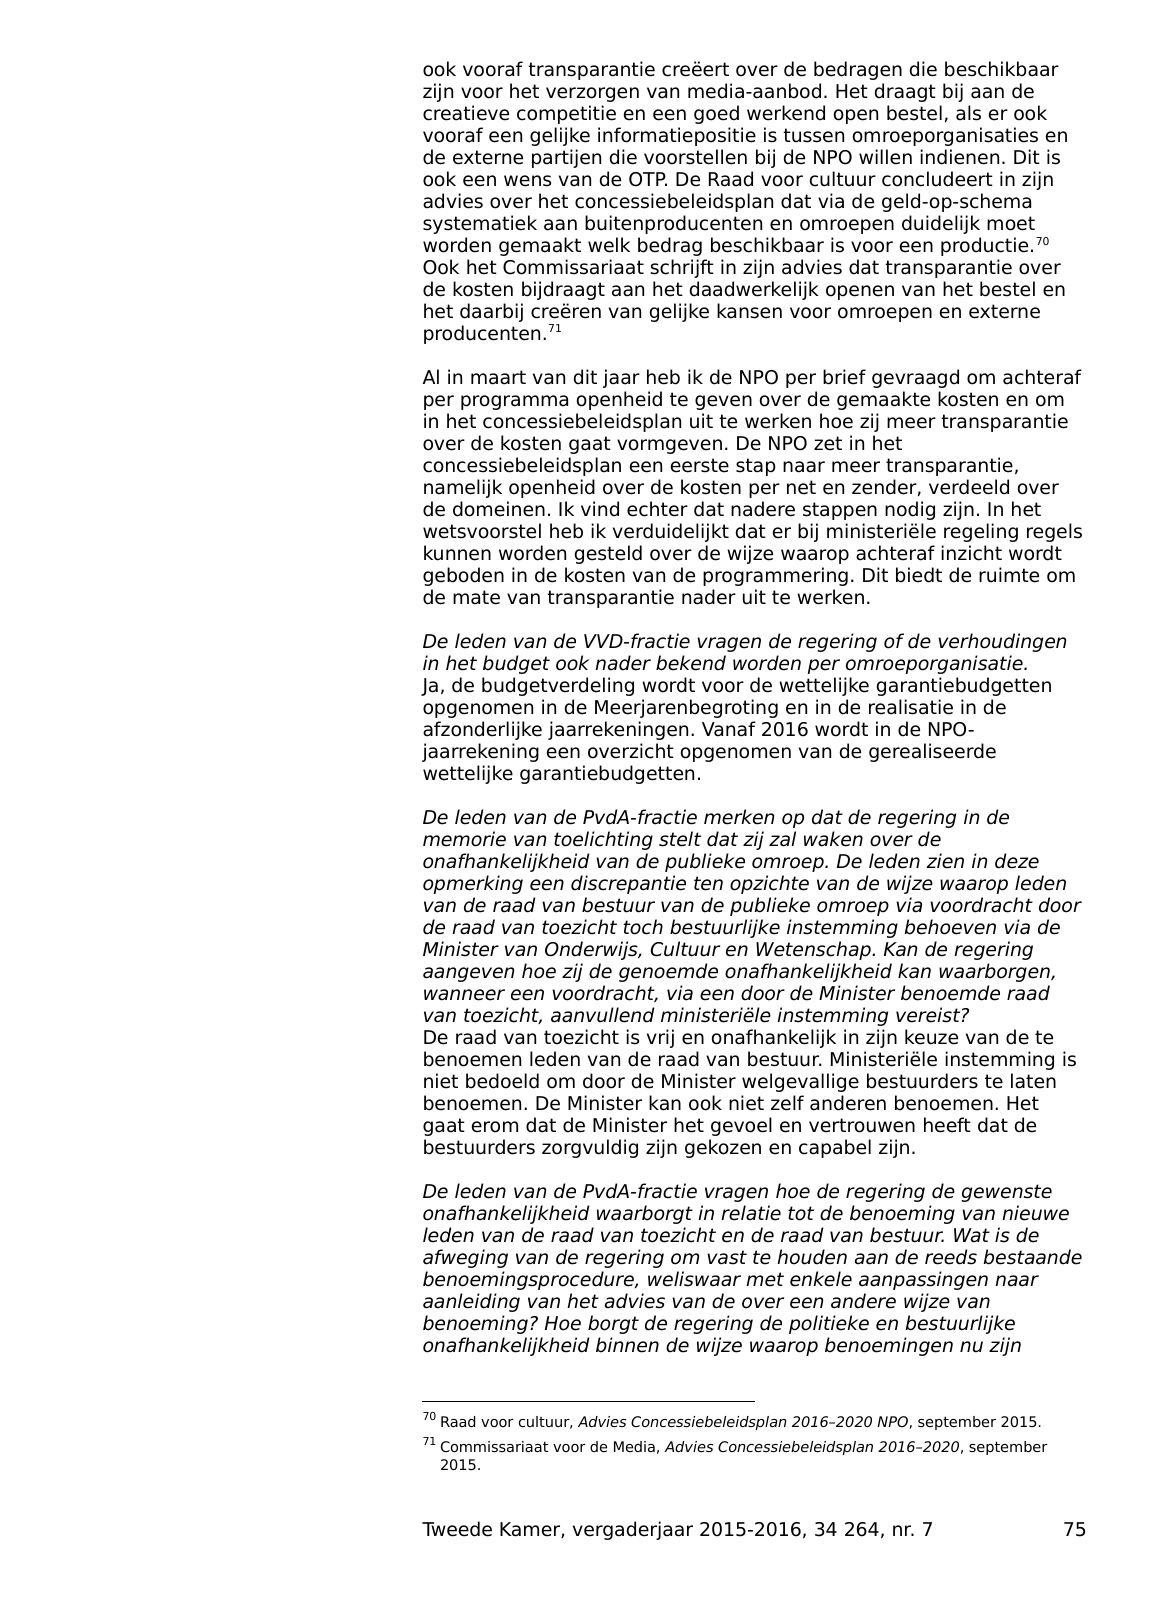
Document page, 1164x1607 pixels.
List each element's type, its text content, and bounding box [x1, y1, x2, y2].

text ook vooraf transparantie creëert over de bedragen die beschikbaar zijn voor het verzorgen van media-aanbod. Het draagt bij aan de creatieve competitie en een goed werkend open bestel, als er ook vooraf een gelijke informatiepositie is tussen omroeporganisaties en de externe partijen die voorstellen bij de NPO willen indienen. Dit is ook een wens van de OTP. De Raad voor cultuur concludeert in zijn advies over het concessiebeleidsplan dat via de geld-op-schema systematiek aan buitenproducenten en omroepen duidelijk moet worden gemaakt welk bedrag beschikbaar is voor een productie. Ook het Commissariaat schrijft in zijn advies dat transparantie over de kosten bijdraagt aan het daadwerkelijk openen van het bestel en het daarbij creëren van gelijke kansen voor omroepen en externe producenten. [422, 59, 1087, 345]
text Commissariaat voor de Media, Advies Concessiebeleidsplan 2016–2020, september 2015. [422, 1435, 1087, 1474]
text De raad van toezicht is vrij en onafhankelijk in zijn keuze van de te benoemen leden van de raad van bestuur. Ministeriële instemming is niet bedoeld om door de Minister welgevallige bestuurders te laten benoemen. De Minister kan ook niet zelf anderen benoemen. Het gaat erom dat de Minister het gevoel en vertrouwen heeft dat de bestuurders zorgvuldig zijn gekozen en capabel zijn. [422, 1027, 1087, 1159]
text Al in maart van dit jaar heb ik de NPO per brief gevraagd om achteraf per programma openheid te geven over de gemaakte kosten en om in het concessiebeleidsplan uit te werken hoe zij meer transparantie over de kosten gaat vormgeven. De NPO zet in het concessiebeleidsplan een eerste stap naar meer transparantie, namelijk openheid over de kosten per net en zender, verdeeld over de domeinen. Ik vind echter dat nadere stappen nodig zijn. In het wetsvoorstel heb ik verduidelijkt dat er bij ministeriële regeling regels kunnen worden gesteld over de wijze waarop achteraf inzicht wordt geboden in de kosten van de programmering. Dit biedt de ruimte om de mate van transparantie nader uit te werken. [422, 367, 1087, 609]
text De leden van de PvdA-fractie vragen hoe de regering de gewenste onafhankelijkheid waarborgt in relatie tot de benoeming van nieuwe leden van de raad van toezicht en de raad van bestuur. Wat is de afweging van de regering om vast te houden aan de reeds bestaande benoemingsprocedure, weliswaar met enkele aanpassingen naar aanleiding van het advies van de over een andere wijze van benoeming? Hoe borgt de regering de politieke en bestuurlijke onafhankelijkheid binnen de wijze waarop benoemingen nu zijn [422, 1181, 1087, 1357]
text De leden van de VVD-fractie vragen de regering of de verhoudingen in het budget ook nader bekend worden per omroeporganisatie. [422, 631, 1087, 675]
text Raad voor cultuur, Advies Concessiebeleidsplan 2016–2020 NPO, september 2015. [422, 1410, 1087, 1432]
text Ja, de budgetverdeling wordt voor de wettelijke garantiebudgetten opgenomen in de Meerjarenbegroting en in de realisatie in de afzonderlijke jaarrekeningen. Vanaf 2016 wordt in de NPO-jaarrekening een overzicht opgenomen van de gerealiseerde wettelijke garantiebudgetten. [422, 675, 1087, 785]
text De leden van de PvdA-fractie merken op dat de regering in de memorie van toelichting stelt dat zij zal waken over de onafhankelijkheid van de publieke omroep. De leden zien in deze opmerking een discrepantie ten opzichte van de wijze waarop leden van de raad van bestuur van de publieke omroep via voordracht door de raad van toezicht toch bestuurlijke instemming behoeven via de Minister van Onderwijs, Cultuur en Wetenschap. Kan de regering aangeven hoe zij de genoemde onafhankelijkheid kan waarborgen, wanneer een voordracht, via een door de Minister benoemde raad van toezicht, aanvullend ministeriële instemming vereist? [422, 807, 1087, 1027]
